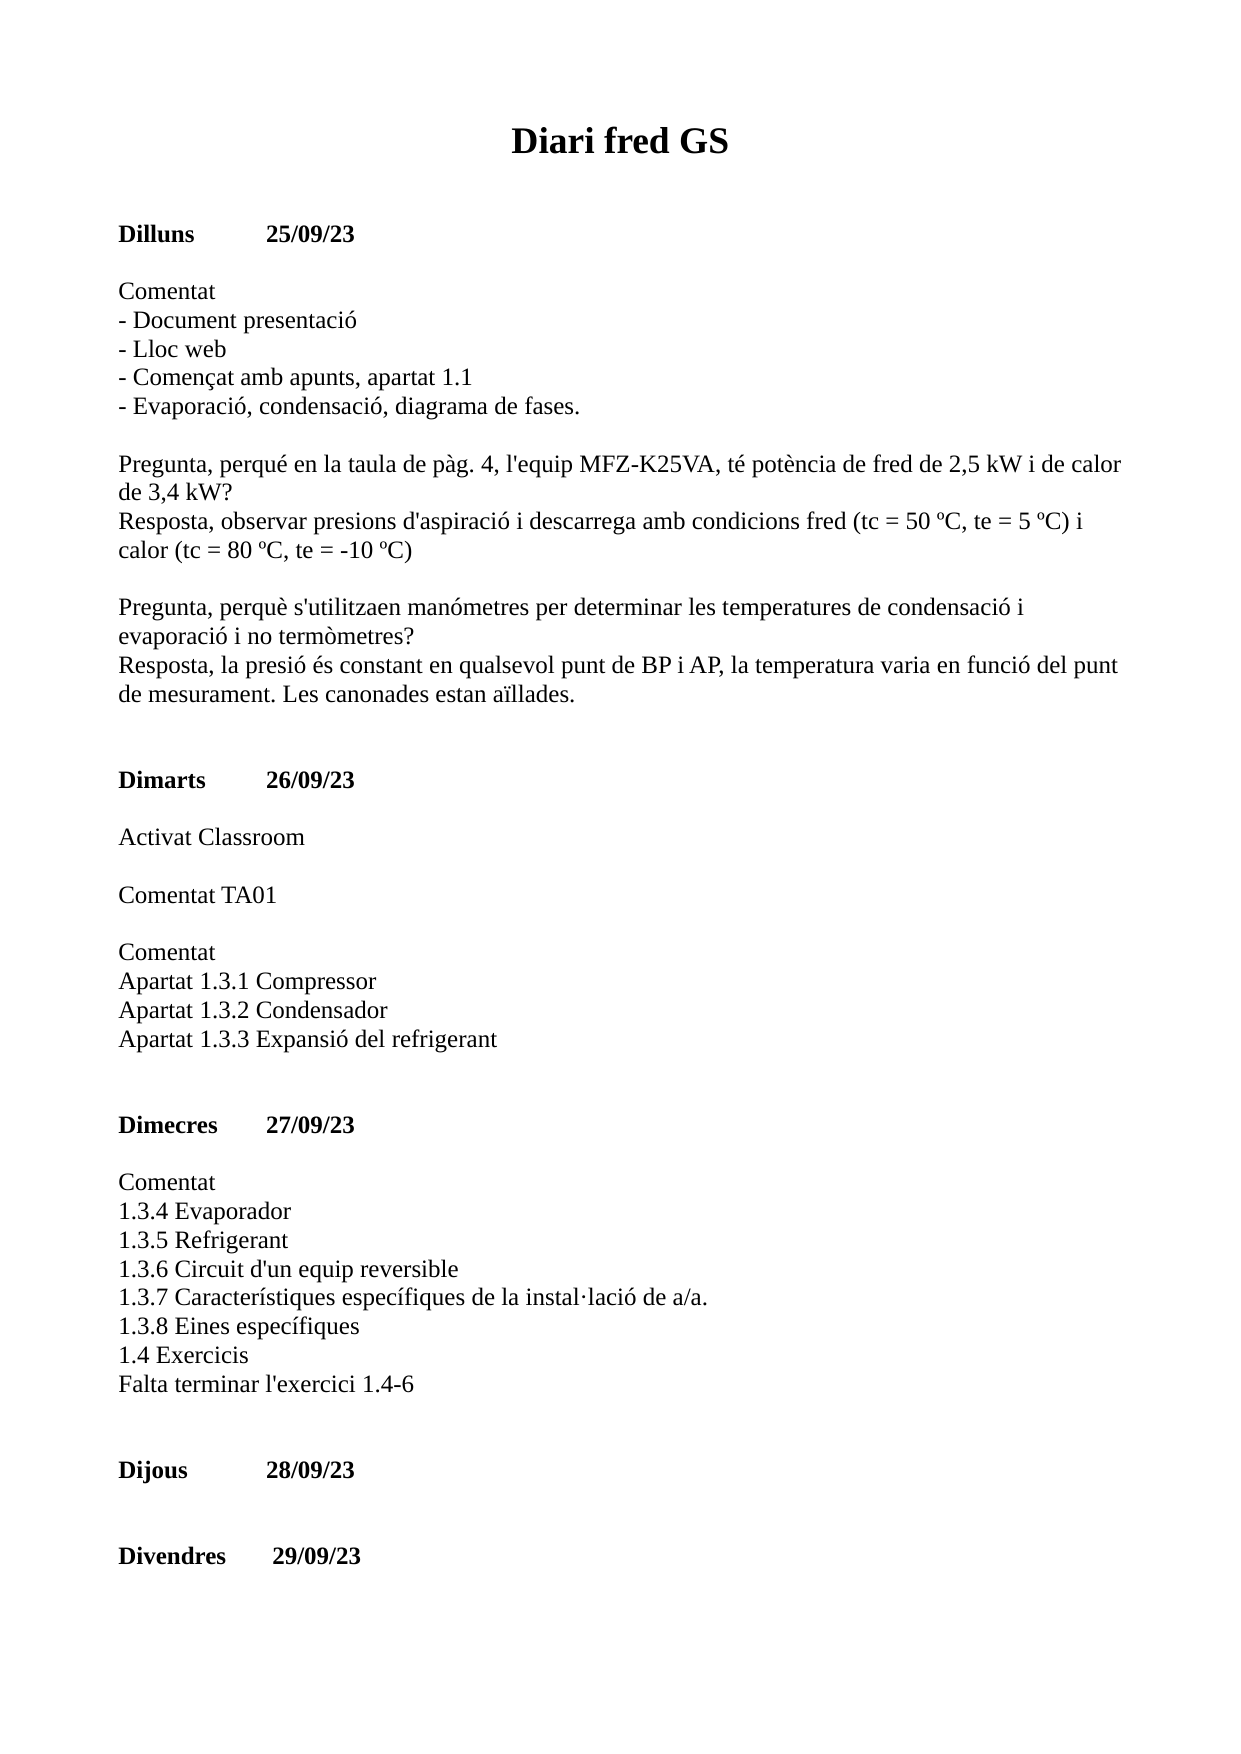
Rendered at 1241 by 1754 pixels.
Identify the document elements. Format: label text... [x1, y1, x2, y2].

text Dimecres 27/09/23 [118, 1110, 1122, 1139]
text Comentat [118, 276, 1122, 305]
text Resposta, observar presions d'aspiració i descarrega amb condicions fred (tc = 50 ºC, te = 5 ºC) i calor (tc = 80 ºC, te = -10 ºC) [118, 506, 1122, 564]
text 1.3.6 Circuit d'un equip reversible [118, 1254, 1122, 1282]
text Apartat 1.3.2 Condensador [118, 995, 1122, 1024]
text 1.4 Exercicis [118, 1340, 1122, 1369]
text Falta terminar l'exercici 1.4-6 [118, 1369, 1122, 1397]
text Diari fred GS [118, 118, 1122, 161]
text - Document presentació [118, 305, 1122, 334]
text Apartat 1.3.1 Compressor [118, 966, 1122, 995]
text Comentat [118, 1167, 1122, 1196]
text Divendres 29/09/23 [118, 1541, 1122, 1570]
text - Lloc web [118, 334, 1122, 362]
text - Començat amb apunts, apartat 1.1 [118, 362, 1122, 391]
text 1.3.8 Eines específiques [118, 1311, 1122, 1340]
text Dijous 28/09/23 [118, 1455, 1122, 1484]
text Dilluns 25/09/23 [118, 219, 1122, 247]
text Apartat 1.3.3 Expansió del refrigerant [118, 1024, 1122, 1052]
text Pregunta, perqué en la taula de pàg. 4, l'equip MFZ-K25VA, té potència de fred de 2,5 kW i de calor de 3,4 kW? [118, 449, 1122, 506]
text Dimarts 26/09/23 [118, 765, 1122, 794]
text Comentat TA01 [118, 880, 1122, 909]
text 1.3.4 Evaporador [118, 1196, 1122, 1225]
text 1.3.5 Refrigerant [118, 1225, 1122, 1254]
text Activat Classroom [118, 822, 1122, 851]
text 1.3.7 Característiques específiques de la instal·lació de a/a. [118, 1282, 1122, 1311]
text - Evaporació, condensació, diagrama de fases. [118, 391, 1122, 420]
text Resposta, la presió és constant en qualsevol punt de BP i AP, la temperatura varia en funció del punt de mesurament. Les canonades estan aïllades. [118, 650, 1122, 707]
text Comentat [118, 937, 1122, 966]
text Pregunta, perquè s'utilitzaen manómetres per determinar les temperatures de condensació i evaporació i no termòmetres? [118, 592, 1122, 650]
